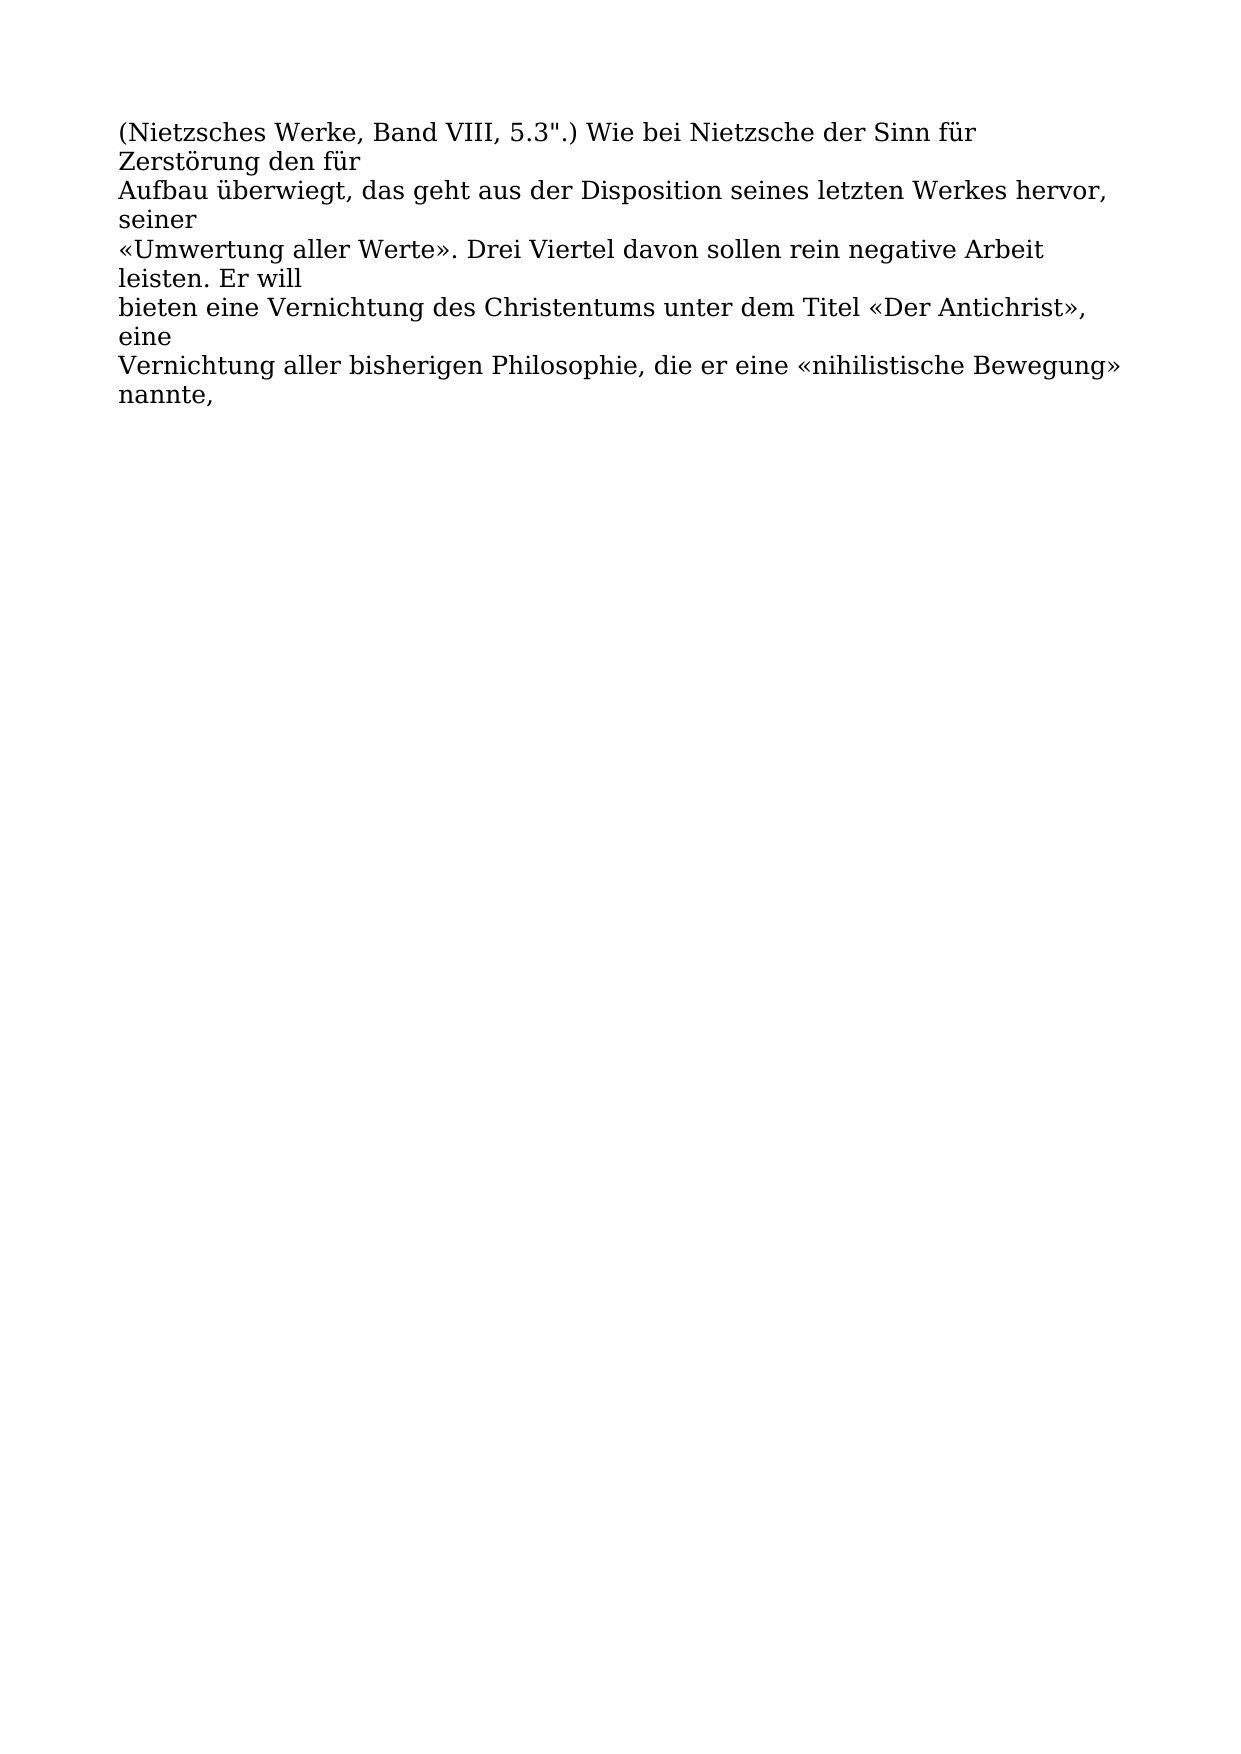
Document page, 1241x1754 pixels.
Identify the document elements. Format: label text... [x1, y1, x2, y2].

text (Nietzsches Werke, Band VIII, 5.3".) Wie bei Nietzsche der Sinn für Zerstörung den für [118, 118, 1122, 176]
text Aufbau überwiegt, das geht aus der Disposition seines letzten Werkes hervor, seiner [118, 176, 1122, 235]
text bieten eine Vernichtung des Christentums unter dem Titel «Der Antichrist», eine [118, 293, 1122, 351]
text Vernichtung aller bisherigen Philosophie, die er eine «nihilistische Bewegung» nannte, [118, 351, 1122, 410]
text «Umwertung aller Werte». Drei Viertel davon sollen rein negative Arbeit leisten. Er will [118, 235, 1122, 293]
